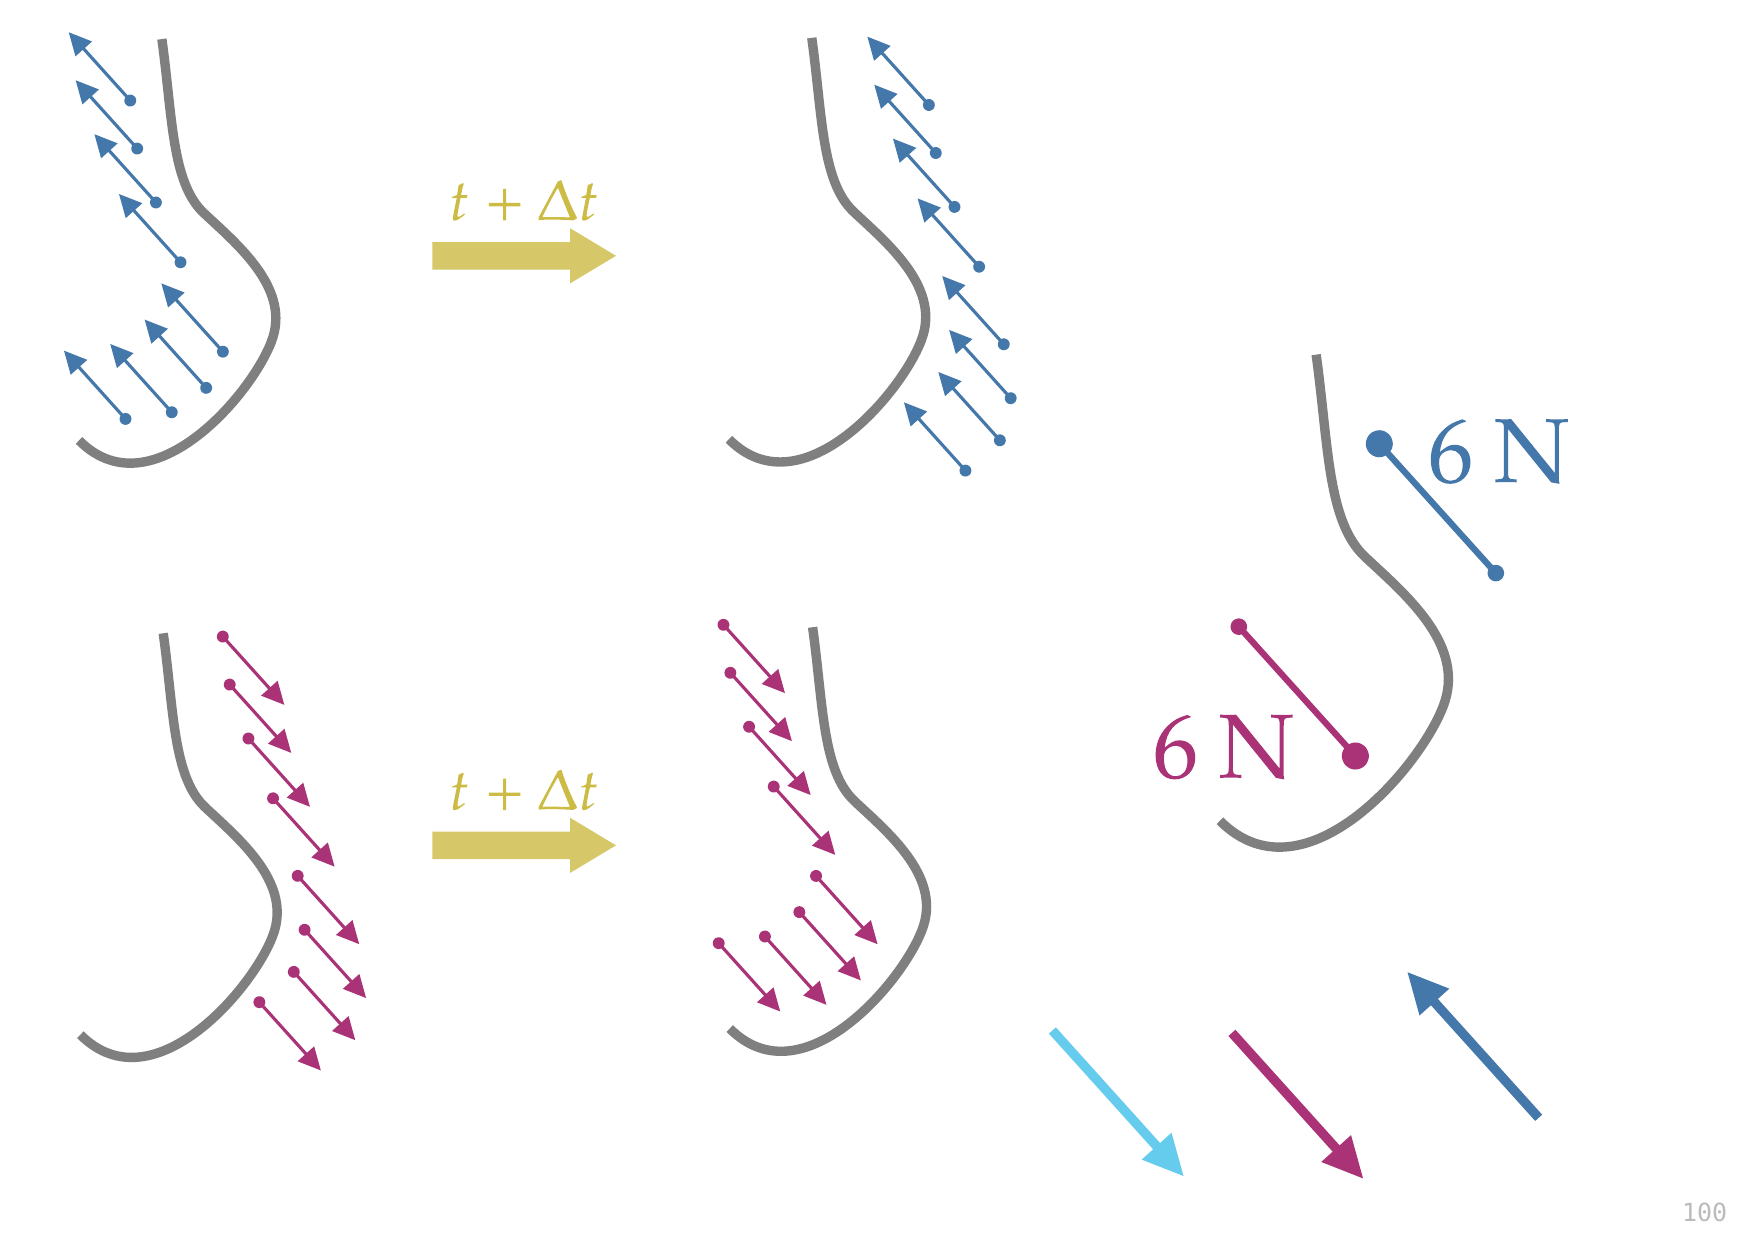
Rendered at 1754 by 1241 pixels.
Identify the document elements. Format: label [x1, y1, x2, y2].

text_box [1495, 419, 1568, 484]
text_box [1220, 714, 1293, 780]
text_box [432, 817, 617, 873]
text_box [1155, 714, 1196, 780]
text_box [581, 772, 597, 811]
text_box [488, 778, 521, 811]
text_box [451, 772, 468, 811]
text_box [451, 183, 468, 221]
text_box [581, 183, 597, 221]
text_box [538, 769, 577, 810]
text_box [1430, 419, 1471, 484]
text_box [488, 188, 521, 221]
text_box [432, 228, 617, 284]
text_box [538, 180, 577, 221]
